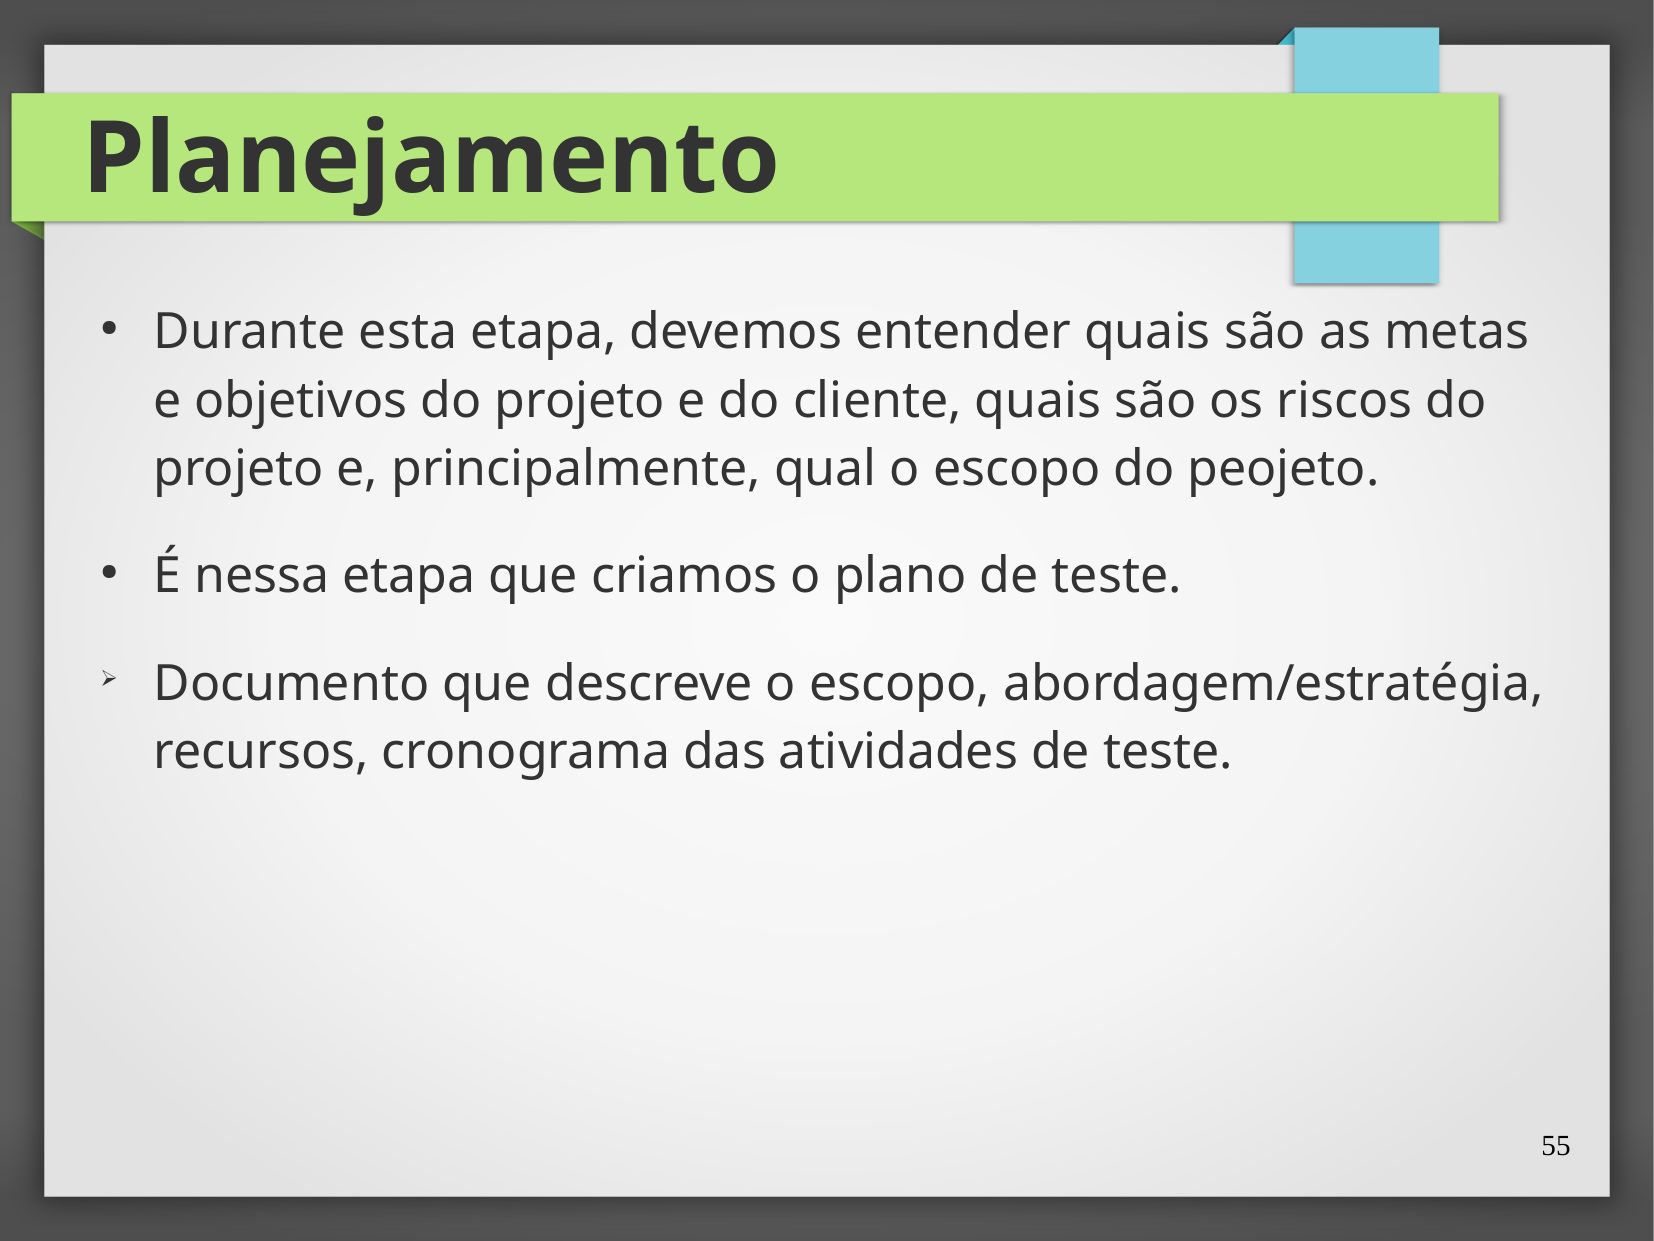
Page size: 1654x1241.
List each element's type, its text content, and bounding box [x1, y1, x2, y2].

picture [0, 0, 1654, 1241]
list Durante esta etapa, devemos entender quais são as metas e objetivos do projeto e do cliente, quais são os riscos do projeto e, principalmente, qual o escopo do peojeto. É nessa etapa que criamos o plano de teste. Documento que descreve o escopo, abordagem/estratégia, recursos, cronograma das atividades de teste. [82, 295, 1571, 1015]
title Planejamento [82, 94, 1264, 213]
